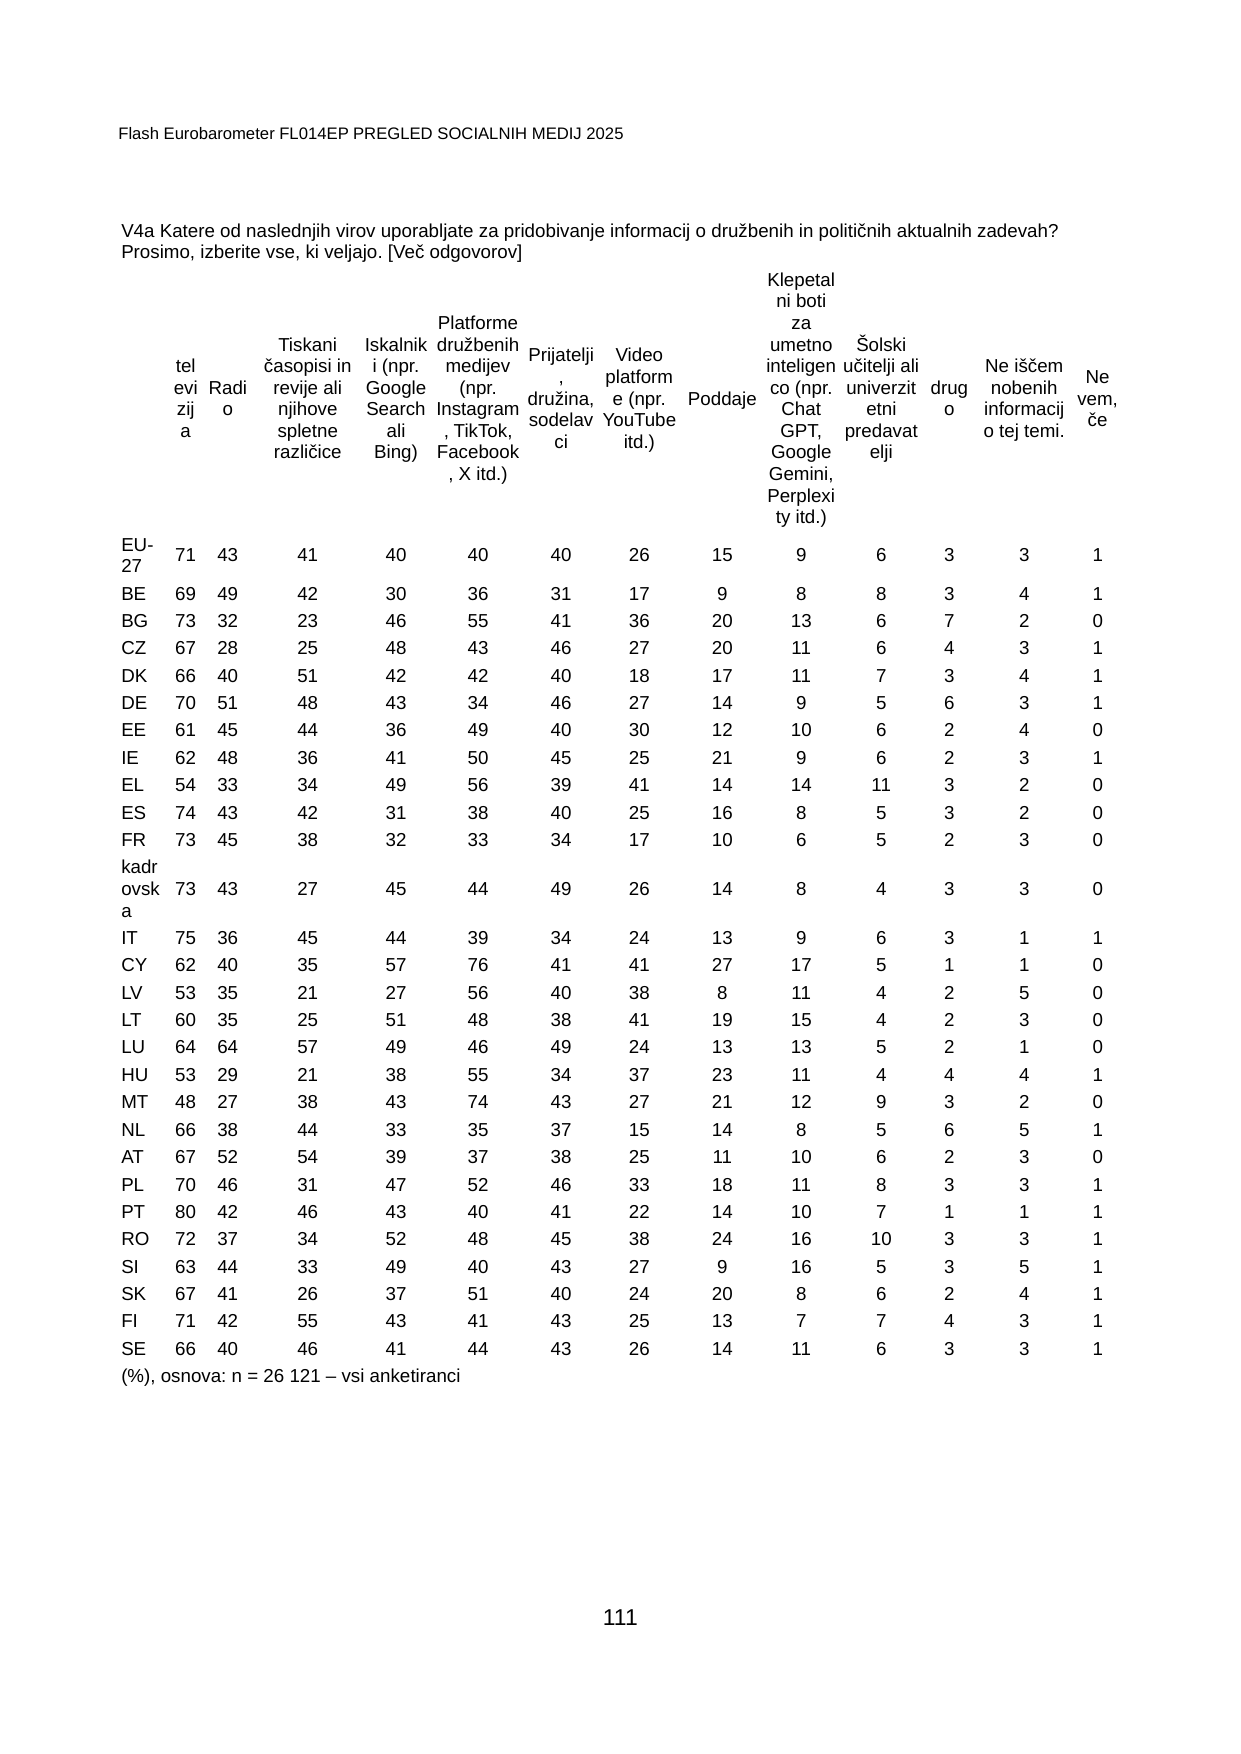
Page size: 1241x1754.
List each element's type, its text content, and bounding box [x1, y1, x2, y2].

table_cell 6 [839, 1280, 923, 1307]
table_cell 3 [923, 1335, 975, 1362]
table_cell 8 [763, 1116, 839, 1143]
table_cell 31 [255, 1170, 360, 1198]
table_cell 25 [597, 1308, 681, 1335]
table_cell 17 [763, 951, 839, 979]
table_cell 8 [681, 979, 763, 1006]
table_cell drugo [923, 266, 975, 530]
table_cell 64 [200, 1034, 255, 1061]
table_cell 17 [597, 826, 681, 853]
table_cell SI [118, 1253, 170, 1280]
table_cell 34 [524, 924, 597, 951]
table_cell 34 [255, 771, 360, 798]
table_cell 6 [839, 634, 923, 662]
table_cell 3 [923, 1170, 975, 1198]
table_cell 40 [200, 1335, 255, 1362]
table_cell 43 [524, 1253, 597, 1280]
table_cell 51 [255, 662, 360, 689]
table_cell 1 [1073, 1253, 1122, 1280]
table_cell 4 [923, 1308, 975, 1335]
table_cell 15 [681, 530, 763, 579]
table_cell 48 [170, 1088, 200, 1116]
table_cell 49 [360, 1034, 431, 1061]
table_cell 37 [597, 1061, 681, 1088]
table_cell 20 [681, 607, 763, 634]
table_cell 44 [255, 716, 360, 744]
table_cell 0 [1073, 716, 1122, 744]
table_cell 45 [200, 716, 255, 744]
table_cell 7 [839, 1198, 923, 1225]
table_cell LV [118, 979, 170, 1006]
table_cell 63 [170, 1253, 200, 1280]
table_cell 3 [975, 826, 1073, 853]
table_cell 21 [681, 744, 763, 771]
table_cell 70 [170, 689, 200, 716]
table_cell 37 [524, 1116, 597, 1143]
table_cell 3 [923, 530, 975, 579]
table_cell 9 [763, 744, 839, 771]
table_cell 6 [923, 689, 975, 716]
table_cell 74 [431, 1088, 524, 1116]
table_cell 53 [170, 979, 200, 1006]
table_cell 1 [923, 1198, 975, 1225]
table_cell 16 [763, 1225, 839, 1253]
table_cell 4 [839, 853, 923, 924]
table_cell 17 [597, 579, 681, 607]
table_cell 49 [200, 579, 255, 607]
table_cell 5 [975, 1253, 1073, 1280]
table_cell FI [118, 1308, 170, 1335]
table_cell 1 [1073, 1170, 1122, 1198]
table_cell kadrovska [118, 853, 170, 924]
table_cell 3 [975, 634, 1073, 662]
table_cell 8 [839, 1170, 923, 1198]
table_cell 26 [597, 1335, 681, 1362]
table_cell 23 [681, 1061, 763, 1088]
table_cell 3 [975, 853, 1073, 924]
table_cell 40 [524, 662, 597, 689]
table_cell 26 [597, 853, 681, 924]
table_cell 43 [524, 1308, 597, 1335]
table_cell AT [118, 1143, 170, 1170]
table_cell 10 [839, 1225, 923, 1253]
table_cell 42 [200, 1308, 255, 1335]
table_cell 3 [975, 1143, 1073, 1170]
table_cell 10 [681, 826, 763, 853]
table_cell 46 [255, 1198, 360, 1225]
table_cell EE [118, 716, 170, 744]
table_cell 56 [431, 979, 524, 1006]
table_cell 46 [360, 607, 431, 634]
table_cell SK [118, 1280, 170, 1307]
table_cell 0 [1073, 853, 1122, 924]
table_cell 49 [431, 716, 524, 744]
table_cell BG [118, 607, 170, 634]
table_cell 51 [360, 1006, 431, 1033]
table_cell 18 [681, 1170, 763, 1198]
table_cell 27 [597, 634, 681, 662]
table_cell 1 [1073, 634, 1122, 662]
table_cell 62 [170, 744, 200, 771]
table_cell 39 [431, 924, 524, 951]
table_cell 33 [360, 1116, 431, 1143]
table_cell 74 [170, 799, 200, 826]
table_cell 42 [255, 579, 360, 607]
table_cell 2 [923, 1280, 975, 1307]
table_cell 13 [681, 1034, 763, 1061]
table_cell 40 [524, 530, 597, 579]
table_cell IT [118, 924, 170, 951]
table_cell 25 [597, 1143, 681, 1170]
table_cell Prijatelji, družina, sodelavci [524, 266, 597, 530]
table_cell Tiskani časopisi in revije ali njihove spletne različice [255, 266, 360, 530]
table_cell 0 [1073, 826, 1122, 853]
table_cell 27 [597, 1253, 681, 1280]
table_cell 43 [524, 1088, 597, 1116]
table_cell 41 [524, 951, 597, 979]
table_cell IE [118, 744, 170, 771]
table_cell 15 [763, 1006, 839, 1033]
table_cell 42 [360, 662, 431, 689]
table_cell 24 [597, 924, 681, 951]
table_cell 1 [1073, 1198, 1122, 1225]
table_cell 5 [839, 689, 923, 716]
table_cell 25 [255, 1006, 360, 1033]
table_cell 40 [524, 979, 597, 1006]
table_cell 44 [431, 1335, 524, 1362]
table_cell 1 [975, 951, 1073, 979]
table_cell 52 [431, 1170, 524, 1198]
table_cell 43 [360, 1308, 431, 1335]
table_cell 31 [524, 579, 597, 607]
table_cell 40 [431, 1253, 524, 1280]
table_cell 43 [431, 634, 524, 662]
table_cell 4 [923, 634, 975, 662]
table_cell PL [118, 1170, 170, 1198]
table_cell 43 [200, 799, 255, 826]
table_cell 33 [255, 1253, 360, 1280]
table_cell 3 [975, 1335, 1073, 1362]
table_cell 21 [681, 1088, 763, 1116]
table_cell CZ [118, 634, 170, 662]
table_cell 37 [431, 1143, 524, 1170]
table_cell 12 [681, 716, 763, 744]
table_cell 48 [360, 634, 431, 662]
table_cell Radio [200, 266, 255, 530]
table_cell 1 [1073, 579, 1122, 607]
table_cell 2 [975, 799, 1073, 826]
table_cell 2 [923, 826, 975, 853]
table_cell Šolski učitelji ali univerzitetni predavatelji [839, 266, 923, 530]
table_cell (%), osnova: n = 26 121 – vsi anketiranci [118, 1362, 1122, 1389]
table_cell 40 [524, 799, 597, 826]
table_cell Ne vem, če [1073, 266, 1122, 530]
table_cell 3 [923, 579, 975, 607]
table_cell 70 [170, 1170, 200, 1198]
table_cell 4 [975, 716, 1073, 744]
table_cell 14 [681, 853, 763, 924]
table_header V4a Katere od naslednjih virov uporabljate za pridobivanje informacij o družbenih in političnih aktualnih zadevah? Prosimo, izberite vse, ki veljajo. [Več odgovorov] [118, 217, 1122, 266]
table_cell 3 [975, 530, 1073, 579]
table_cell 3 [923, 1088, 975, 1116]
table_cell 0 [1073, 607, 1122, 634]
table_cell 2 [923, 1006, 975, 1033]
table_cell 45 [524, 1225, 597, 1253]
table_cell 5 [975, 1116, 1073, 1143]
table_cell 5 [839, 1253, 923, 1280]
table_cell 9 [681, 1253, 763, 1280]
table_cell 1 [975, 1198, 1073, 1225]
table_cell LT [118, 1006, 170, 1033]
table_cell 38 [524, 1006, 597, 1033]
table_cell EL [118, 771, 170, 798]
table_cell 69 [170, 579, 200, 607]
table_cell 4 [839, 1006, 923, 1033]
table_cell 30 [597, 716, 681, 744]
table_cell 14 [681, 689, 763, 716]
table_cell 3 [923, 662, 975, 689]
table_cell ES [118, 799, 170, 826]
table_cell 54 [255, 1143, 360, 1170]
table_cell 0 [1073, 979, 1122, 1006]
table_cell 23 [255, 607, 360, 634]
table_cell 8 [763, 853, 839, 924]
table_cell 73 [170, 826, 200, 853]
table_cell 2 [923, 716, 975, 744]
table_cell 35 [200, 979, 255, 1006]
table_cell 42 [431, 662, 524, 689]
table_cell 15 [597, 1116, 681, 1143]
table_cell 62 [170, 951, 200, 979]
table_cell 33 [431, 826, 524, 853]
table_cell 4 [923, 1061, 975, 1088]
table_cell 49 [360, 771, 431, 798]
table_cell 64 [170, 1034, 200, 1061]
table_cell 48 [431, 1006, 524, 1033]
table_cell 9 [839, 1088, 923, 1116]
table_cell 7 [839, 1308, 923, 1335]
table_cell 67 [170, 634, 200, 662]
table_cell 41 [255, 530, 360, 579]
table_cell 67 [170, 1280, 200, 1307]
table_cell 36 [431, 579, 524, 607]
table_cell 38 [597, 1225, 681, 1253]
table_cell Platforme družbenih medijev (npr. Instagram, TikTok, Facebook, X itd.) [431, 266, 524, 530]
table_cell 2 [923, 979, 975, 1006]
table_cell 27 [597, 689, 681, 716]
table_cell 47 [360, 1170, 431, 1198]
table_cell 44 [255, 1116, 360, 1143]
table_cell 38 [255, 826, 360, 853]
table_cell 71 [170, 1308, 200, 1335]
table_cell 72 [170, 1225, 200, 1253]
table_cell 20 [681, 1280, 763, 1307]
table_cell 11 [763, 1061, 839, 1088]
table_cell 42 [200, 1198, 255, 1225]
table_cell 3 [975, 1006, 1073, 1033]
table_cell 66 [170, 1335, 200, 1362]
table_cell 48 [200, 744, 255, 771]
table_cell 41 [597, 771, 681, 798]
table_cell 1 [1073, 689, 1122, 716]
table_cell 1 [1073, 744, 1122, 771]
table_cell 12 [763, 1088, 839, 1116]
table_cell 28 [200, 634, 255, 662]
table_cell HU [118, 1061, 170, 1088]
table_cell 2 [975, 1088, 1073, 1116]
table_cell 44 [360, 924, 431, 951]
table_cell 51 [200, 689, 255, 716]
table_cell 3 [923, 771, 975, 798]
table_cell 26 [597, 530, 681, 579]
table_cell 14 [681, 771, 763, 798]
table_cell 40 [200, 951, 255, 979]
table_cell BE [118, 579, 170, 607]
table_cell 51 [431, 1280, 524, 1307]
table_cell 1 [1073, 924, 1122, 951]
table_cell 1 [1073, 1116, 1122, 1143]
table_cell 1 [1073, 1308, 1122, 1335]
table_cell 52 [360, 1225, 431, 1253]
table_cell 44 [200, 1253, 255, 1280]
table_cell 14 [681, 1335, 763, 1362]
table_cell Klepetalni boti za umetno inteligenco (npr. Chat GPT, Google Gemini, Perplexity itd.) [763, 266, 839, 530]
table_cell 41 [524, 607, 597, 634]
table_cell 35 [200, 1006, 255, 1033]
table_cell 49 [360, 1253, 431, 1280]
table_cell 50 [431, 744, 524, 771]
table_cell 66 [170, 662, 200, 689]
table_cell 49 [524, 1034, 597, 1061]
table_cell 3 [923, 1253, 975, 1280]
table_cell 4 [839, 979, 923, 1006]
table_cell 19 [681, 1006, 763, 1033]
table_cell 61 [170, 716, 200, 744]
table_cell 10 [763, 716, 839, 744]
table_cell 39 [360, 1143, 431, 1170]
table_cell 46 [431, 1034, 524, 1061]
table_cell 34 [524, 826, 597, 853]
table_cell 45 [360, 853, 431, 924]
table_cell 36 [255, 744, 360, 771]
table_cell 0 [1073, 1143, 1122, 1170]
table_cell 36 [360, 716, 431, 744]
table_cell SE [118, 1335, 170, 1362]
table_cell 8 [763, 799, 839, 826]
table_cell 38 [255, 1088, 360, 1116]
table_cell DK [118, 662, 170, 689]
table_cell 27 [255, 853, 360, 924]
table_cell 75 [170, 924, 200, 951]
table_cell 41 [200, 1280, 255, 1307]
table_cell 18 [597, 662, 681, 689]
table_cell 9 [763, 689, 839, 716]
table_cell 6 [923, 1116, 975, 1143]
table_cell 34 [524, 1061, 597, 1088]
table_cell 1 [1073, 1335, 1122, 1362]
table_cell 2 [975, 771, 1073, 798]
table_cell 1 [1073, 1225, 1122, 1253]
table_cell 7 [763, 1308, 839, 1335]
table_cell 11 [763, 1170, 839, 1198]
table_cell 16 [681, 799, 763, 826]
table_cell NL [118, 1116, 170, 1143]
table_cell [118, 266, 170, 530]
table_cell 45 [524, 744, 597, 771]
table_cell 45 [255, 924, 360, 951]
table_cell 36 [597, 607, 681, 634]
table_cell 6 [839, 607, 923, 634]
table_cell 9 [763, 924, 839, 951]
table_cell 0 [1073, 1006, 1122, 1033]
table_cell 3 [923, 853, 975, 924]
table_cell 52 [200, 1143, 255, 1170]
table_cell 38 [597, 979, 681, 1006]
table_cell 0 [1073, 799, 1122, 826]
table_cell 38 [360, 1061, 431, 1088]
table_cell 2 [923, 1143, 975, 1170]
table_cell 25 [597, 799, 681, 826]
table_cell 37 [360, 1280, 431, 1307]
table_cell televizija [170, 266, 200, 530]
table_cell 5 [839, 826, 923, 853]
table_cell 0 [1073, 1034, 1122, 1061]
table_cell 55 [255, 1308, 360, 1335]
table_cell 3 [975, 1308, 1073, 1335]
table_cell 13 [681, 1308, 763, 1335]
table_cell 5 [839, 799, 923, 826]
table_cell 38 [431, 799, 524, 826]
table_cell 40 [431, 530, 524, 579]
table_cell 76 [431, 951, 524, 979]
table_cell 16 [763, 1253, 839, 1280]
table_cell 5 [839, 951, 923, 979]
table_cell 21 [255, 979, 360, 1006]
table_cell 6 [839, 716, 923, 744]
table_cell EU-27 [118, 530, 170, 579]
table_cell 43 [360, 1088, 431, 1116]
table_cell 1 [1073, 662, 1122, 689]
table_cell 13 [763, 607, 839, 634]
table_cell FR [118, 826, 170, 853]
table_cell 34 [431, 689, 524, 716]
table_cell 3 [975, 689, 1073, 716]
table_cell 38 [200, 1116, 255, 1143]
table_cell 71 [170, 530, 200, 579]
table_cell 46 [524, 689, 597, 716]
table_cell 43 [360, 1198, 431, 1225]
table_cell 46 [524, 1170, 597, 1198]
table_cell 3 [923, 1225, 975, 1253]
table_cell 10 [763, 1198, 839, 1225]
table_cell 6 [839, 1335, 923, 1362]
table_cell 11 [763, 1335, 839, 1362]
table_cell 3 [923, 799, 975, 826]
table_cell 48 [255, 689, 360, 716]
table_cell 46 [524, 634, 597, 662]
table_cell 2 [975, 607, 1073, 634]
table_cell 13 [681, 924, 763, 951]
table_cell 48 [431, 1225, 524, 1253]
table_cell Poddaje [681, 266, 763, 530]
table_cell 37 [200, 1225, 255, 1253]
table_cell 73 [170, 607, 200, 634]
table_cell 1 [923, 951, 975, 979]
table_cell 54 [170, 771, 200, 798]
table_cell 49 [524, 853, 597, 924]
table_cell 8 [763, 579, 839, 607]
table_cell 27 [597, 1088, 681, 1116]
table_cell RO [118, 1225, 170, 1253]
table_cell 43 [360, 689, 431, 716]
table_cell 7 [923, 607, 975, 634]
table_cell 9 [763, 530, 839, 579]
table_cell 10 [763, 1143, 839, 1170]
table_cell 43 [524, 1335, 597, 1362]
table_cell 36 [200, 924, 255, 951]
table_cell 46 [200, 1170, 255, 1198]
table_cell 43 [200, 530, 255, 579]
table_cell 30 [360, 579, 431, 607]
table_cell 44 [431, 853, 524, 924]
table_cell 46 [255, 1335, 360, 1362]
table_cell 1 [1073, 1061, 1122, 1088]
table_cell 35 [255, 951, 360, 979]
table_cell 27 [681, 951, 763, 979]
table_cell CY [118, 951, 170, 979]
table_cell 21 [255, 1061, 360, 1088]
table_cell 5 [839, 1034, 923, 1061]
table_cell 40 [360, 530, 431, 579]
table_cell 1 [975, 1034, 1073, 1061]
table_cell 14 [763, 771, 839, 798]
table_cell MT [118, 1088, 170, 1116]
table_cell 41 [360, 744, 431, 771]
table_cell Ne iščem nobenih informacij o tej temi. [975, 266, 1073, 530]
table_cell 3 [923, 924, 975, 951]
table_cell 13 [763, 1034, 839, 1061]
table_cell 1 [1073, 530, 1122, 579]
table_cell PT [118, 1198, 170, 1225]
table_cell 24 [681, 1225, 763, 1253]
table_cell 24 [597, 1034, 681, 1061]
table_cell 24 [597, 1280, 681, 1307]
table_cell 27 [360, 979, 431, 1006]
table_cell 3 [975, 744, 1073, 771]
table_cell 6 [839, 924, 923, 951]
table_cell 14 [681, 1116, 763, 1143]
table_cell DE [118, 689, 170, 716]
table_cell 41 [431, 1308, 524, 1335]
table_cell 7 [839, 662, 923, 689]
table_cell 11 [763, 662, 839, 689]
table_cell 38 [524, 1143, 597, 1170]
table_cell 31 [360, 799, 431, 826]
table_cell 14 [681, 1198, 763, 1225]
table_cell 25 [597, 744, 681, 771]
table_cell 55 [431, 607, 524, 634]
table_cell 0 [1073, 1088, 1122, 1116]
table_cell 1 [975, 924, 1073, 951]
table_cell 17 [681, 662, 763, 689]
table_cell 33 [200, 771, 255, 798]
table_cell 57 [360, 951, 431, 979]
table_cell 40 [524, 1280, 597, 1307]
table_cell 4 [975, 1280, 1073, 1307]
table_cell 4 [975, 662, 1073, 689]
table_cell 80 [170, 1198, 200, 1225]
table_cell 39 [524, 771, 597, 798]
table_cell 22 [597, 1198, 681, 1225]
table_cell 1 [1073, 1280, 1122, 1307]
table_cell LU [118, 1034, 170, 1061]
table_cell 25 [255, 634, 360, 662]
table_cell 66 [170, 1116, 200, 1143]
table_cell 35 [431, 1116, 524, 1143]
table_cell 41 [524, 1198, 597, 1225]
table_cell 4 [975, 579, 1073, 607]
table_cell 11 [763, 634, 839, 662]
table_cell 29 [200, 1061, 255, 1088]
table_cell 42 [255, 799, 360, 826]
table_cell 0 [1073, 951, 1122, 979]
table_cell 2 [923, 1034, 975, 1061]
table_cell 33 [597, 1170, 681, 1198]
table_cell 60 [170, 1006, 200, 1033]
table_cell 57 [255, 1034, 360, 1061]
table_cell 73 [170, 853, 200, 924]
table_cell Video platforme (npr. YouTube itd.) [597, 266, 681, 530]
table_cell 41 [597, 1006, 681, 1033]
table_cell 0 [1073, 771, 1122, 798]
table_cell Iskalniki (npr. Google Search ali Bing) [360, 266, 431, 530]
table_cell 11 [681, 1143, 763, 1170]
table_cell 6 [839, 744, 923, 771]
table_cell 5 [839, 1116, 923, 1143]
table_cell 40 [200, 662, 255, 689]
table_cell 41 [597, 951, 681, 979]
table_cell 11 [763, 979, 839, 1006]
table_cell 3 [975, 1225, 1073, 1253]
table_cell 41 [360, 1335, 431, 1362]
table_cell 8 [763, 1280, 839, 1307]
table_cell 3 [975, 1170, 1073, 1198]
table_cell 4 [839, 1061, 923, 1088]
table_cell 53 [170, 1061, 200, 1088]
table_cell 27 [200, 1088, 255, 1116]
table_cell 5 [975, 979, 1073, 1006]
table_cell 45 [200, 826, 255, 853]
table_cell 32 [200, 607, 255, 634]
table_cell 9 [681, 579, 763, 607]
table_cell 32 [360, 826, 431, 853]
table_cell 67 [170, 1143, 200, 1170]
table_cell 20 [681, 634, 763, 662]
table_cell 26 [255, 1280, 360, 1307]
table_cell 34 [255, 1225, 360, 1253]
table_cell 6 [839, 1143, 923, 1170]
table_cell 8 [839, 579, 923, 607]
table_cell 6 [839, 530, 923, 579]
table_cell 6 [763, 826, 839, 853]
table_cell 2 [923, 744, 975, 771]
table_cell 55 [431, 1061, 524, 1088]
table_cell 40 [524, 716, 597, 744]
table_cell 56 [431, 771, 524, 798]
table_cell 11 [839, 771, 923, 798]
table_cell 40 [431, 1198, 524, 1225]
table_cell 43 [200, 853, 255, 924]
table_cell 4 [975, 1061, 1073, 1088]
